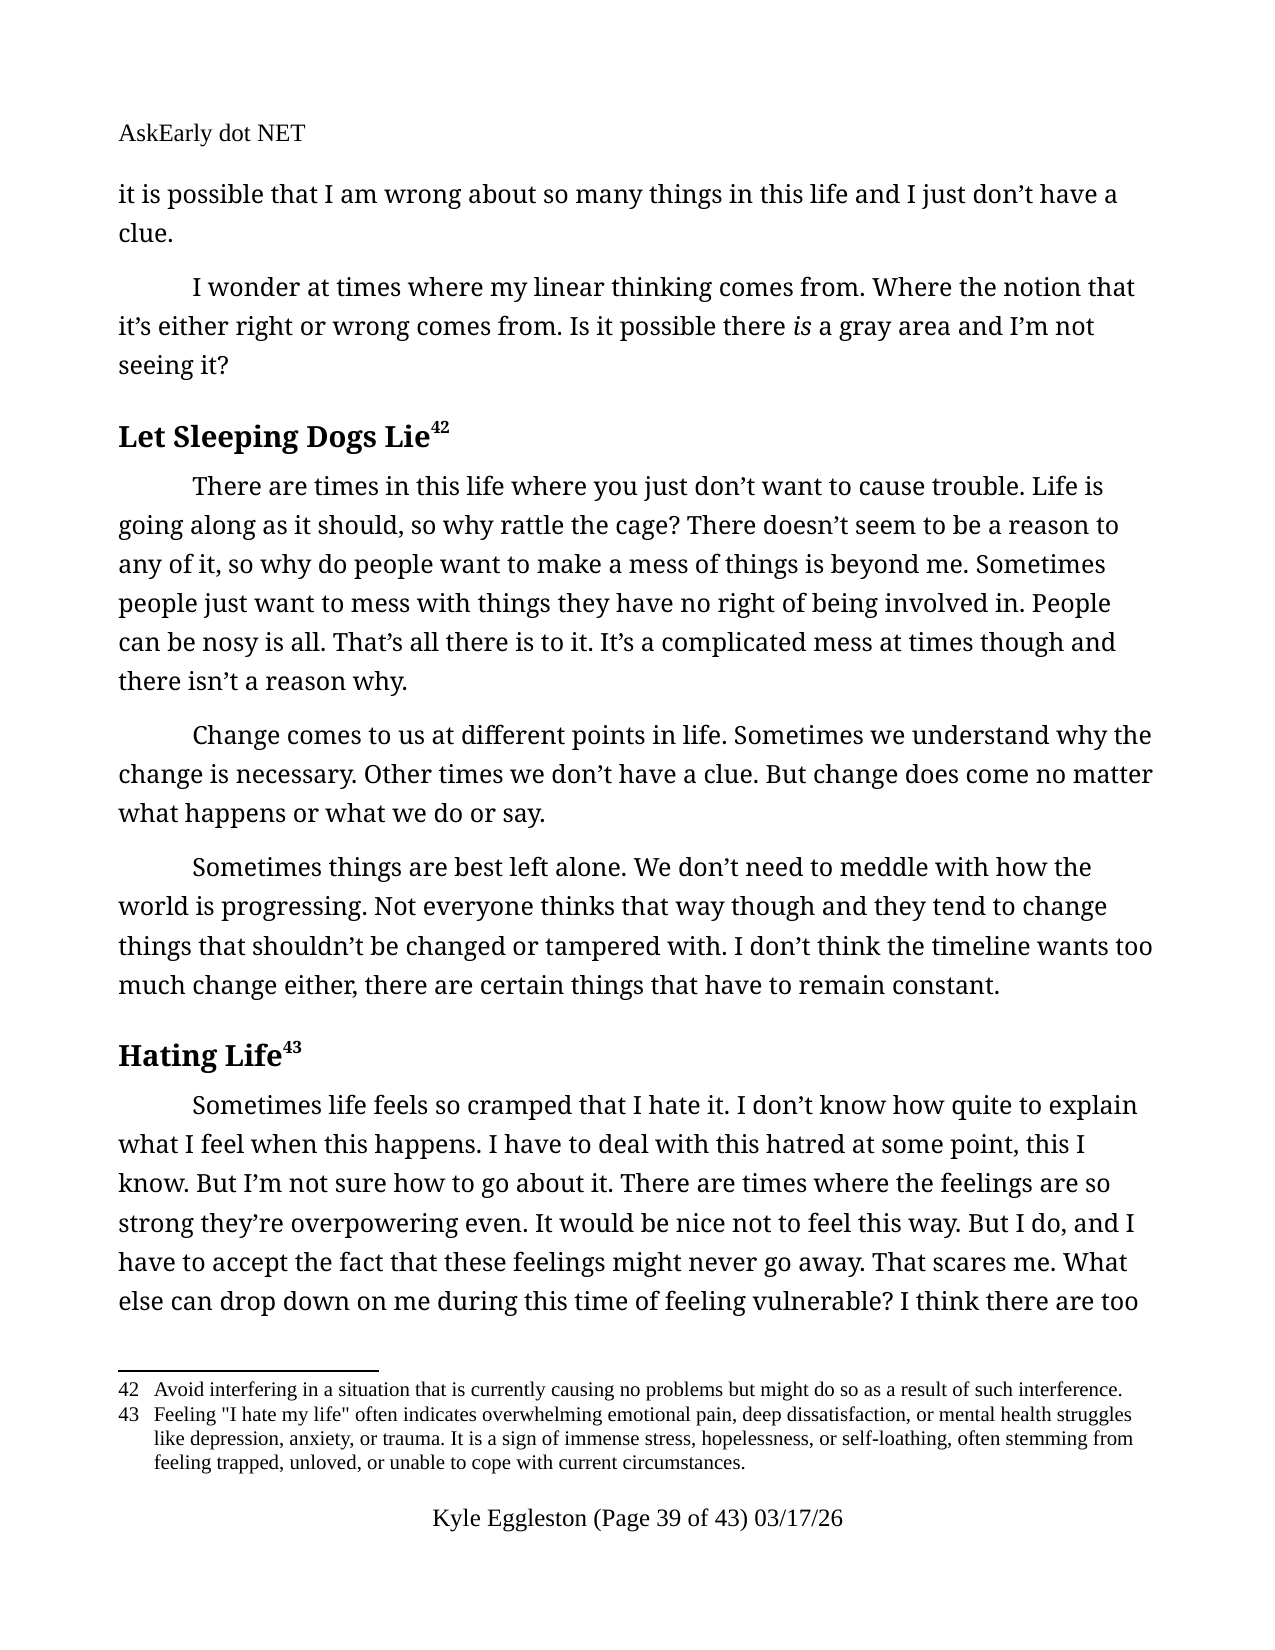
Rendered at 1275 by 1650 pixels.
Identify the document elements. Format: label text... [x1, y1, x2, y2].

text Sometimes things are best left alone. We don’t need to meddle with how the world is progressing. Not everyone thinks that way though and they tend to change things that shouldn’t be changed or tampered with. I don’t think the timeline wants too much change either, there are certain things that have to remain constant. [118, 850, 1157, 1001]
text Avoid interfering in a situation that is currently causing no problems but might do so as a result of such interference. [118, 1377, 1157, 1401]
text Sometimes life feels so cramped that I hate it. I don’t know how quite to explain what I feel when this happens. I have to deal with this hatred at some point, this I know. But I’m not sure how to go about it. There are times where the feelings are so strong they’re overpowering even. It would be nice not to feel this way. But I do, and I have to accept the fact that these feelings might never go away. That scares me. What else can drop down on me during this time of feeling vulnerable? I think there are too [118, 1088, 1157, 1318]
text Change comes to us at different points in life. Sometimes we understand why the change is necessary. Other times we don’t have a clue. But change does come no matter what happens or what we do or say. [118, 718, 1157, 830]
text There are times in this life where you just don’t want to cause trouble. Life is going along as it should, so why rattle the cage? There doesn’t seem to be a reason to any of it, so why do people want to make a mess of things is beyond me. Sometimes people just want to mess with things they have no right of being involved in. People can be nosy is all. That’s all there is to it. It’s a complicated mess at times though and there isn’t a reason why. [118, 468, 1157, 698]
text I wonder at times where my linear thinking comes from. Where the notion that it’s either right or wrong comes from. Is it possible there is a gray area and I’m not seeing it? [118, 269, 1157, 382]
subtitle Hating Life [118, 1036, 1157, 1075]
text Feeling "I hate my life" often indicates overwhelming emotional pain, deep dissatisfaction, or mental health struggles like depression, anxiety, or trauma. It is a sign of immense stress, hopelessness, or self-loathing, often stemming from feeling trapped, unloved, or unable to cope with current circumstances. [118, 1401, 1157, 1474]
subtitle Let Sleeping Dogs Lie [118, 416, 1157, 456]
text it is possible that I am wrong about so many things in this life and I just don’t have a clue. [118, 176, 1157, 249]
